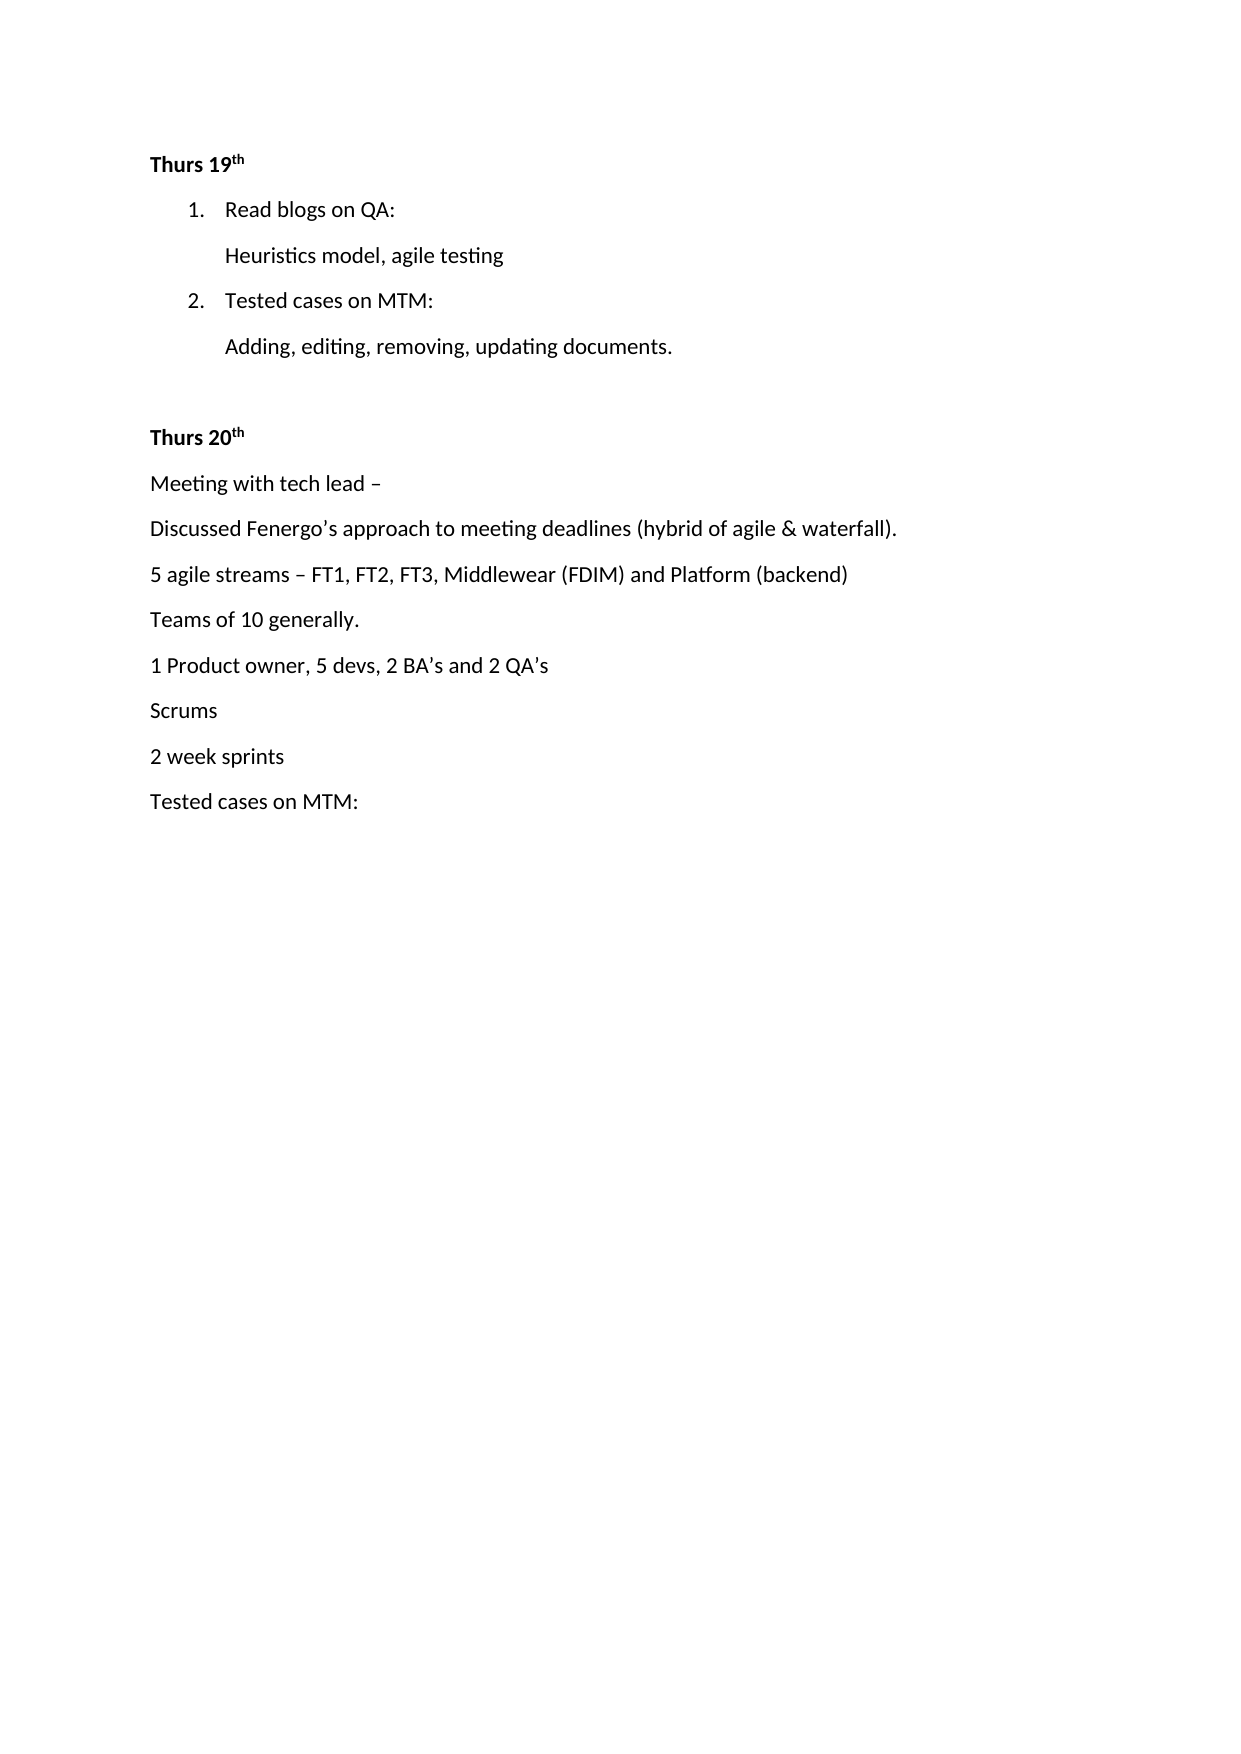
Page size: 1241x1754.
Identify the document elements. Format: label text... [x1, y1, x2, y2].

list Heuristics model, agile testing [225, 241, 1090, 269]
text Thurs 19th [150, 150, 1090, 178]
list Adding, editing, removing, updating documents. [225, 332, 1090, 360]
text 1 Product owner, 5 devs, 2 BA’s and 2 QA’s [150, 651, 1090, 679]
text Tested cases on MTM: [150, 787, 1090, 815]
text Meeting with tech lead – [150, 469, 1090, 497]
text 5 agile streams – FT1, FT2, FT3, Middlewear (FDIM) and Platform (backend) [150, 560, 1090, 588]
text 2 week sprints [150, 742, 1090, 770]
text Discussed Fenergo’s approach to meeting deadlines (hybrid of agile & waterfall). [150, 514, 1090, 542]
list Read blogs on QA: [187, 196, 1090, 223]
text Thurs 20th [150, 423, 1090, 451]
list Tested cases on MTM: [187, 287, 1090, 314]
text Scrums [150, 696, 1090, 724]
text Teams of 10 generally. [150, 605, 1090, 633]
